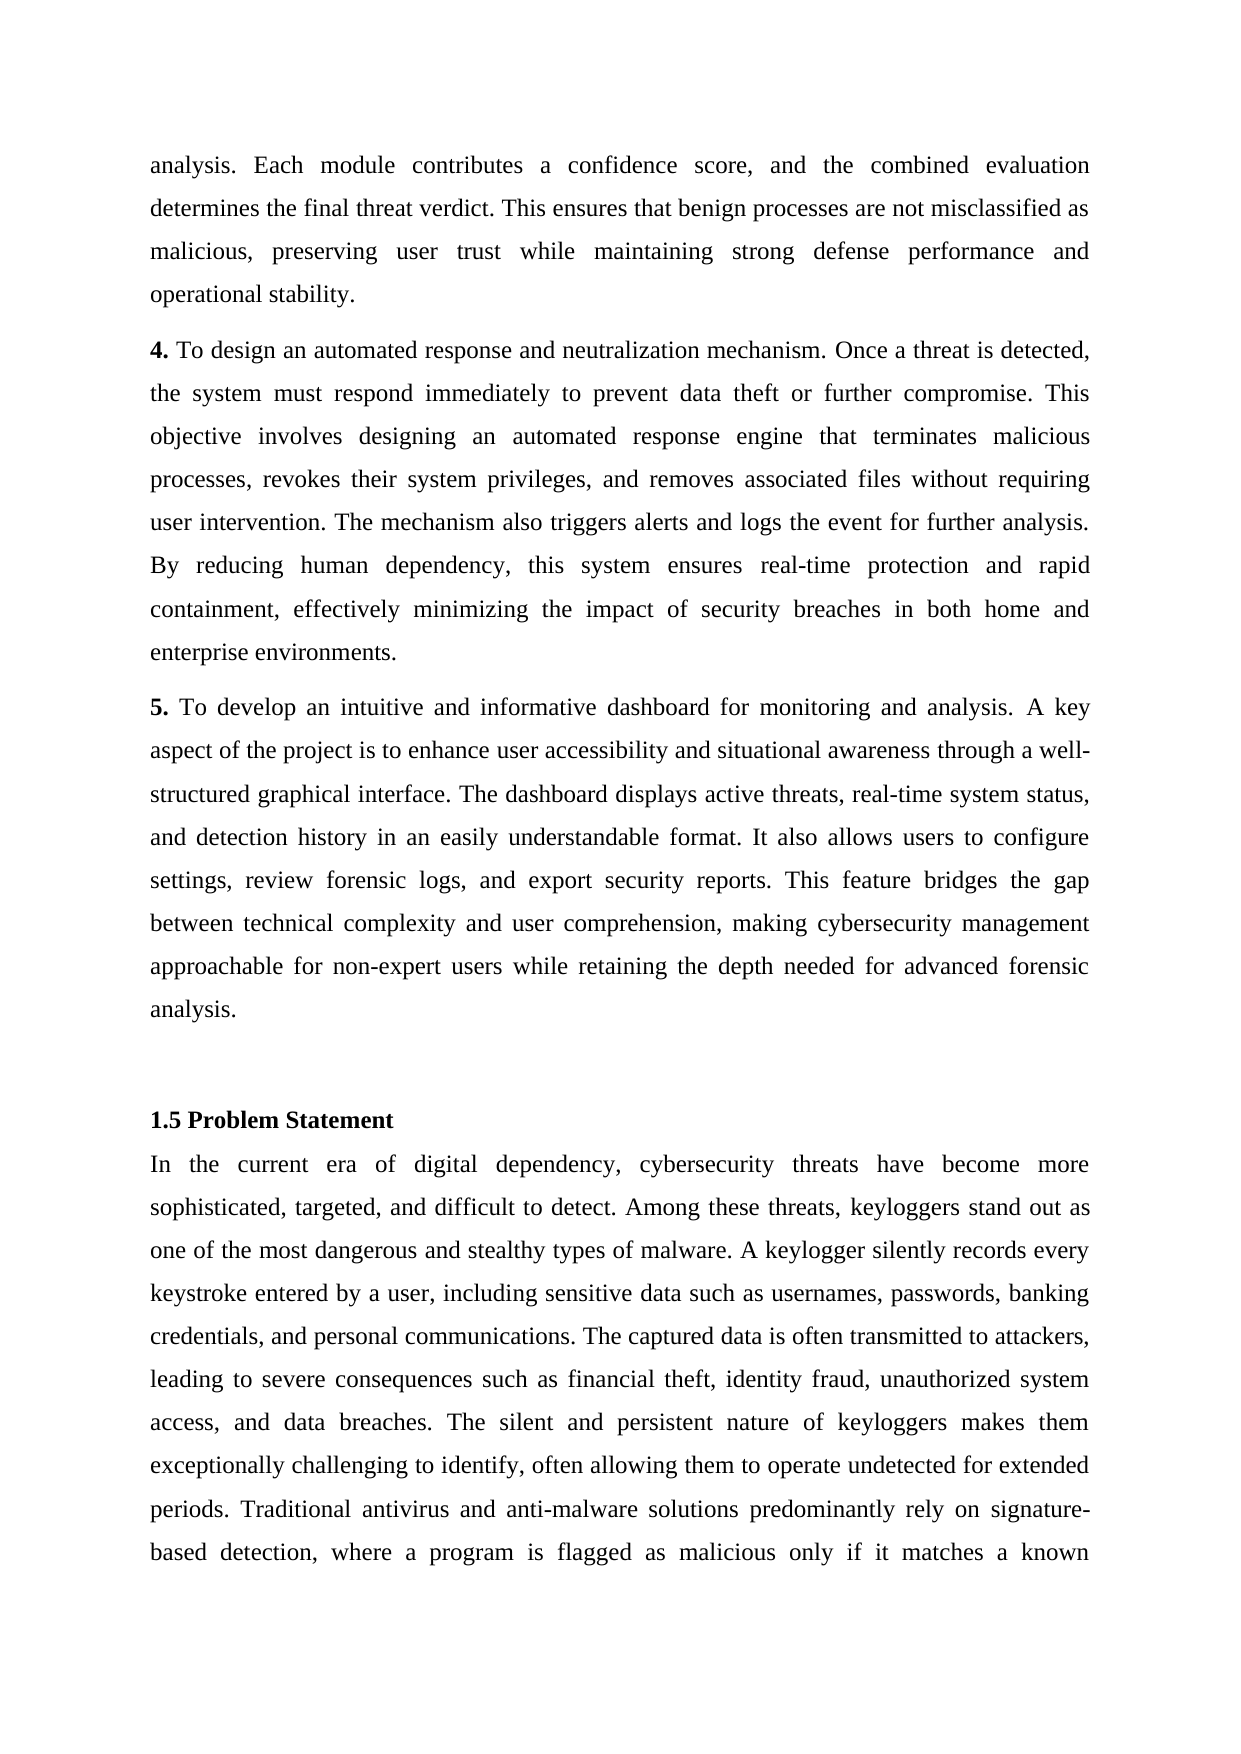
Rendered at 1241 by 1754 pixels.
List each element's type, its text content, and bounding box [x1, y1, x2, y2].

text 4. To design an automated response and neutralization mechanism. Once a threat is detected, the system must respond immediately to prevent data theft or further compromise. This objective involves designing an automated response engine that terminates malicious processes, revokes their system privileges, and removes associated files without requiring user intervention. The mechanism also triggers alerts and logs the event for further analysis. By reducing human dependency, this system ensures real-time protection and rapid containment, effectively minimizing the impact of security breaches in both home and enterprise environments. [150, 335, 1091, 666]
text analysis. Each module contributes a confidence score, and the combined evaluation determines the final threat verdict. This ensures that benign processes are not misclassified as malicious, preserving user trust while maintaining strong defense performance and operational stability. [150, 150, 1091, 308]
text In the current era of digital dependency, cybersecurity threats have become more sophisticated, targeted, and difficult to detect. Among these threats, keyloggers stand out as one of the most dangerous and stealthy types of malware. A keylogger silently records every keystroke entered by a user, including sensitive data such as usernames, passwords, banking credentials, and personal communications. The captured data is often transmitted to attackers, leading to severe consequences such as financial theft, identity fraud, unauthorized system access, and data breaches. The silent and persistent nature of keyloggers makes them exceptionally challenging to identify, often allowing them to operate undetected for extended periods. Traditional antivirus and anti-malware solutions predominantly rely on signature-based detection, where a program is flagged as malicious only if it matches a known [150, 1149, 1091, 1566]
text 5. To develop an intuitive and informative dashboard for monitoring and analysis. A key aspect of the project is to enhance user accessibility and situational awareness through a well-structured graphical interface. The dashboard displays active threats, real-time system status, and detection history in an easily understandable format. It also allows users to configure settings, review forensic logs, and export security reports. This feature bridges the gap between technical complexity and user comprehension, making cybersecurity management approachable for non-expert users while retaining the depth needed for advanced forensic analysis. [150, 692, 1091, 1023]
text 1.5 Problem Statement [150, 1106, 1091, 1134]
